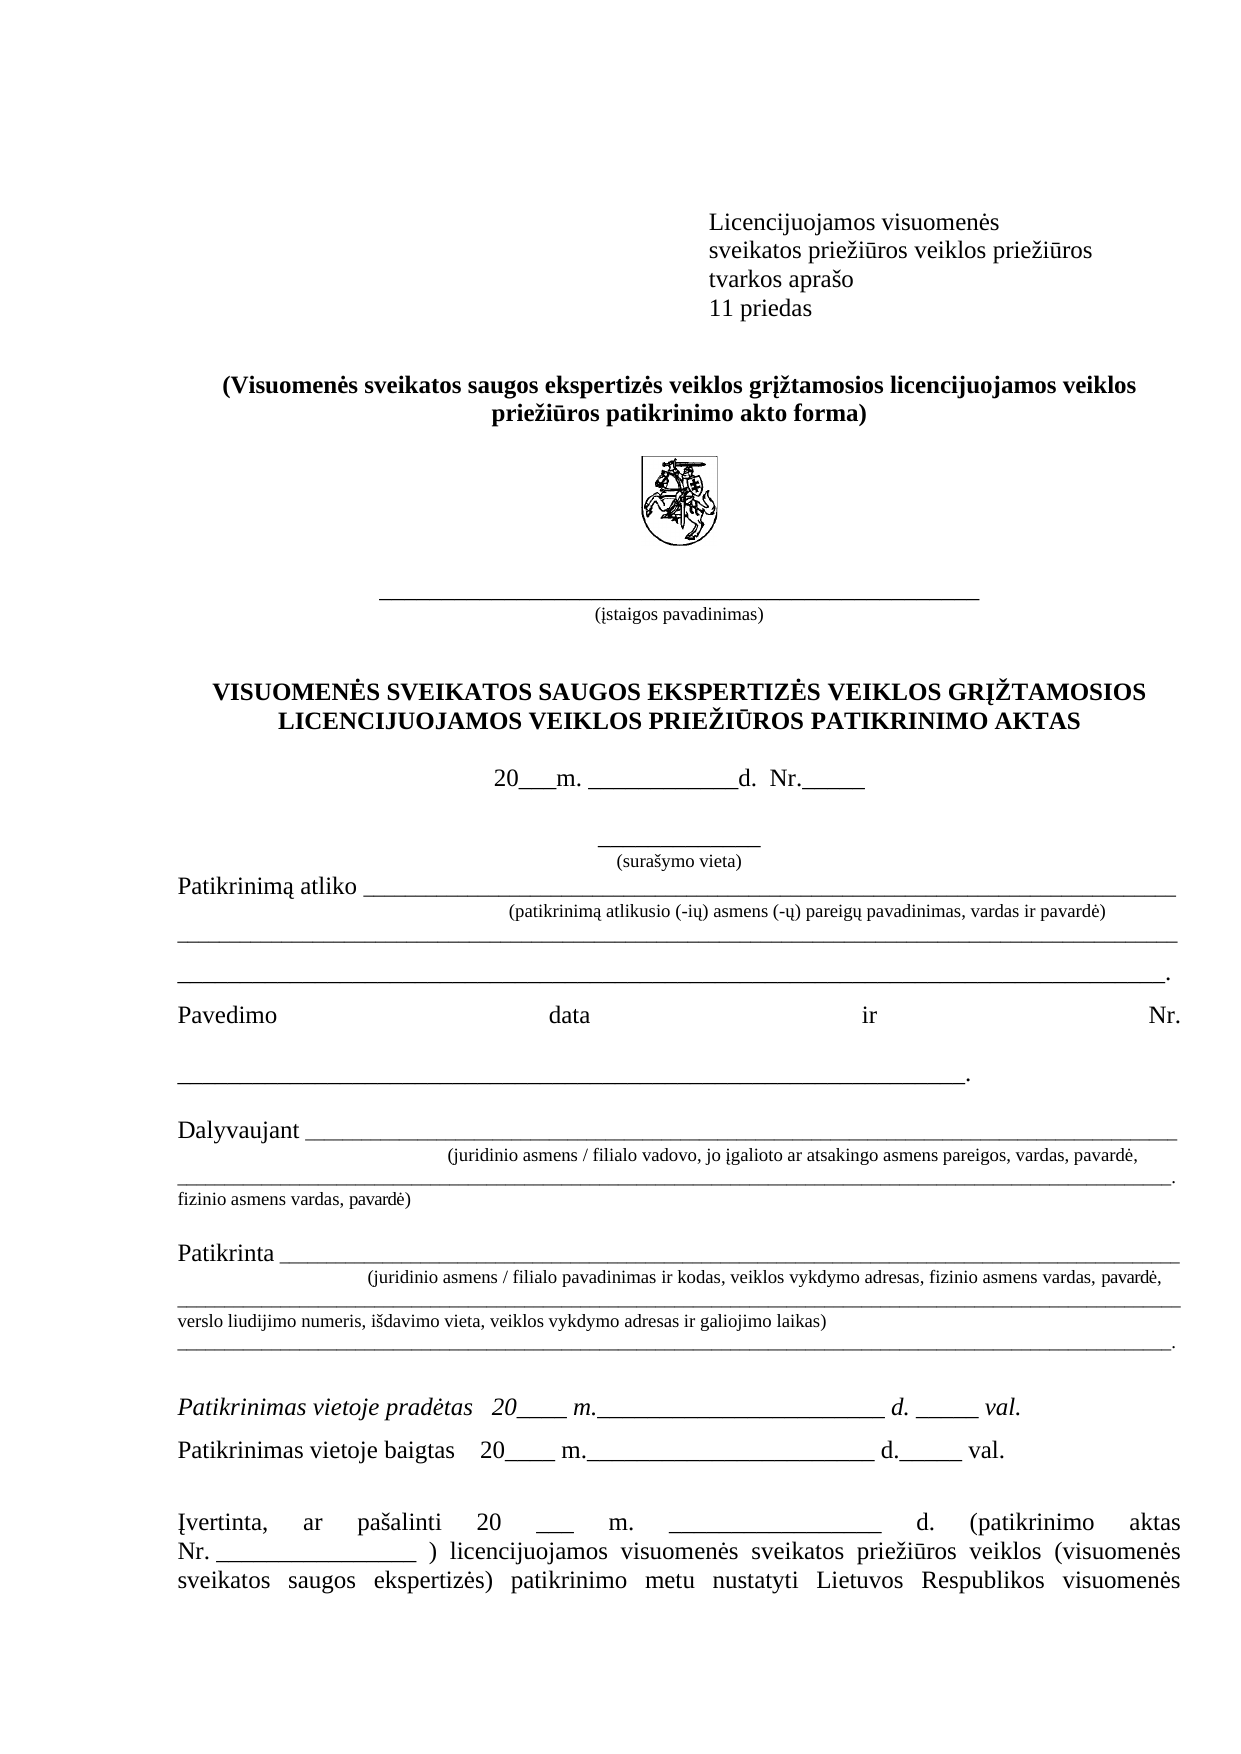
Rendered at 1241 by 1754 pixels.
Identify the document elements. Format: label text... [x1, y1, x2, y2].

text Patikrinimas vietoje pradėtas 20____ m._______________________ d. _____ val. [177, 1392, 1181, 1421]
text (patikrinimą atlikusio (-ių) asmens (-ų) pareigų pavadinimas, vardas ir pavardė) [177, 900, 1181, 921]
text Patikrinimas vietoje baigtas 20____ m._______________________ d._____ val. [177, 1435, 1181, 1464]
text Patikrinimą atliko ______________________________________________________________________________ [177, 871, 1181, 900]
text (juridinio asmens / filialo pavadinimas ir kodas, veiklos vykdymo adresas, fizinio asmens vardas, pavardė, [312, 1266, 1181, 1288]
text Įvertinta, ar pašalinti 20 ___ m. _________________ d. (patikrinimo aktas Nr. ________________ ) licencijuojamos visuomenės sveikatos priežiūros veiklos (visuomenės sveikatos saugos ekspertizės) patikrinimo metu nustatyti Lietuvos Respublikos visuomenės [177, 1507, 1181, 1593]
text Patikrinta ________________________________________________________________________________________________ [177, 1238, 1181, 1266]
text __________________________________________________________________________________________________________. [177, 1331, 1181, 1353]
text tvarkos aprašo [177, 264, 1216, 293]
text 11 priedas [177, 293, 1216, 322]
text (Visuomenės sveikatos saugos ekspertizės veiklos grįžtamosios licencijuojamos veiklos priežiūros patikrinimo akto forma) [177, 370, 1181, 427]
text 20___m. ____________d. Nr._____ [177, 763, 1181, 792]
text (surašymo vieta) [177, 849, 1181, 871]
text sveikatos priežiūros veiklos priežiūros [177, 235, 1216, 264]
text ________________________________________________ [177, 574, 1181, 603]
text ________________________________________________________________________________________________ [177, 921, 1181, 945]
text VISUOMENĖS SVEIKATOS SAUGOS EKSPERTIZĖS VEIKLOS GRĮŽTAMOSIOS LICENCIJUOJAMOS VEIKLOS PRIEŽIŪROS PATIKRINIMO AKTAS [177, 677, 1181, 734]
text _____________ [177, 821, 1181, 849]
text Licencijuojamos visuomenės [177, 207, 1216, 235]
text verslo liudijimo numeris, išdavimo vieta, veiklos vykdymo adresas ir galiojimo laikas) [177, 1309, 1181, 1331]
text ___________________________________________________________________________________________________________ [177, 1288, 1181, 1306]
text _______________________________________________________________________________. [177, 957, 1181, 986]
text __________________________________________________________________________________________________________. [177, 1166, 1181, 1187]
text Pavedimo data ir Nr. _______________________________________________________________. [177, 1001, 1181, 1087]
text (įstaigos pavadinimas) [177, 603, 1181, 624]
text Dalyvaujant _____________________________________________________________________________________________ [177, 1116, 1181, 1144]
text fizinio asmens vardas, pavardė) [177, 1187, 1181, 1209]
text (juridinio asmens / filialo vadovo, jo įgalioto ar atsakingo asmens pareigos, vardas, pavardė, [312, 1144, 1181, 1166]
